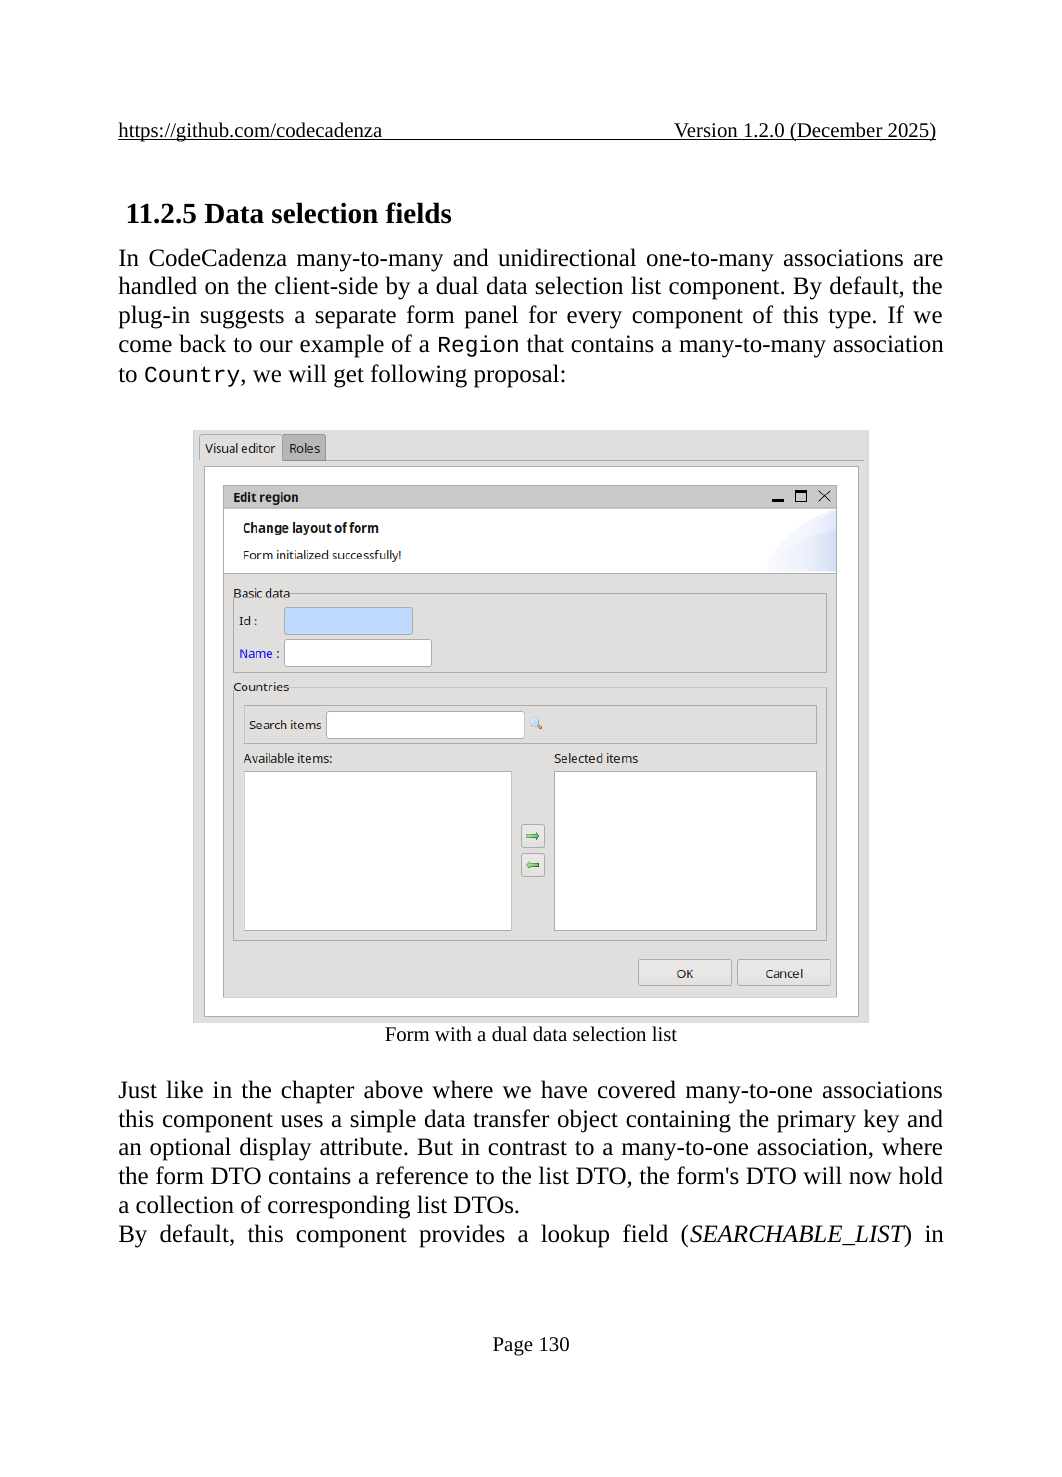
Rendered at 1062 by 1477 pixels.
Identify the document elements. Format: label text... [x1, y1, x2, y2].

text Just like in the chapter above where we have covered many-to-one associations this component uses a simple data transfer object containing the primary key and an optional display attribute. But in contrast to a many-to-one association, where the form DTO contains a reference to the list DTO, the form's DTO will now hold a collection of corresponding list DTOs. [118, 1075, 944, 1219]
text By default, this component provides a lookup field (SEARCHABLE_LIST) in [118, 1219, 944, 1247]
subtitle Data selection fields [118, 197, 944, 230]
picture [193, 430, 869, 1023]
text In CodeCadenza many-to-many and unidirectional one-to-many associations are handled on the client-side by a dual data selection list component. By default, the plug-in suggests a separate form panel for every component of this type. If we come back to our example of a Region that contains a many-to-many association to Country, we will get following proposal: [118, 243, 944, 389]
text Form with a dual data selection list [193, 1023, 868, 1046]
